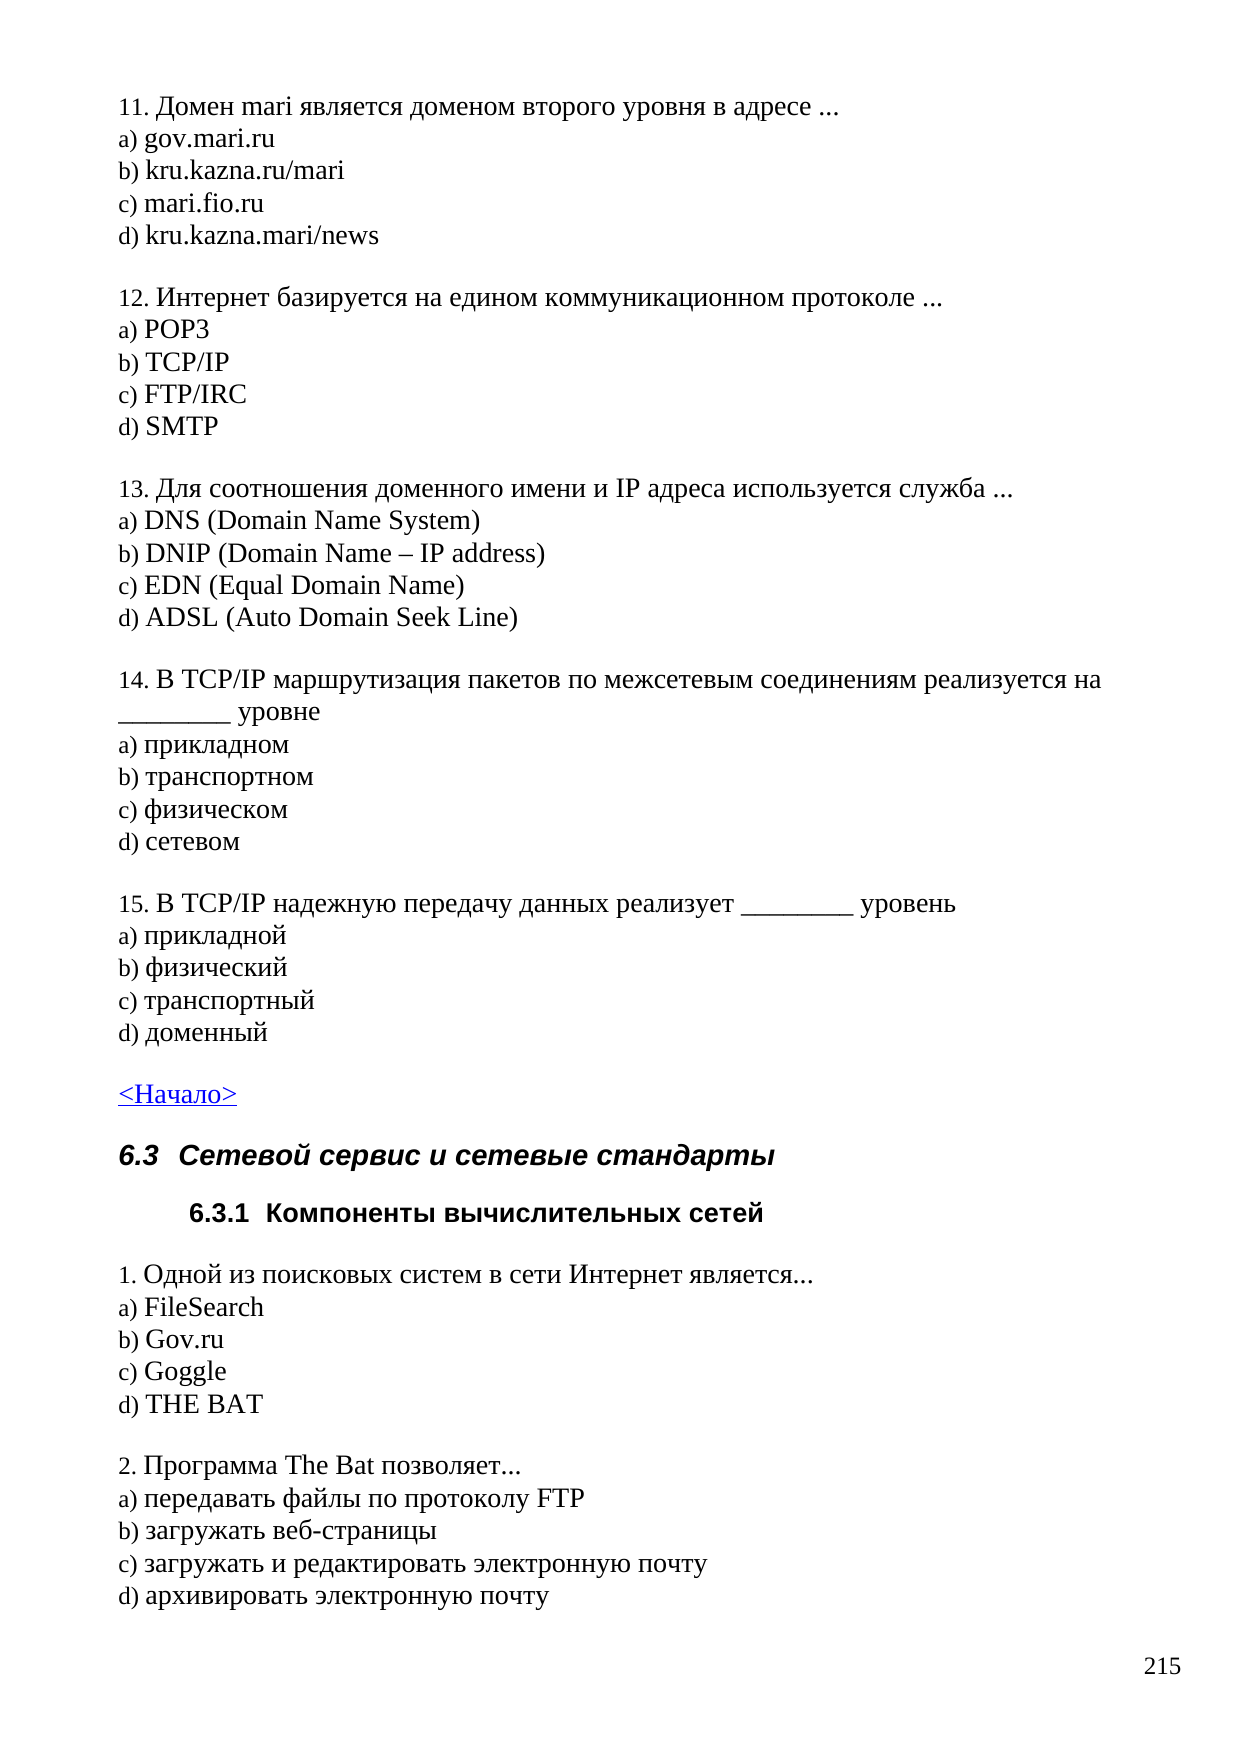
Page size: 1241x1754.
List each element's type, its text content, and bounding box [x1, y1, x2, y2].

text 14. В TCP/IP маршрутизация пакетов по межсетевым соединениям реализуется на ________ уровне a) прикладном b) транспортном c) физическом d) сетевом [118, 662, 1181, 856]
text 13. Для соотношения доменного имени и IP адреса используется служба ... a) DNS (Domain Name System) b) DNIP (Domain Name – IP address) c) EDN (Equal Domain Name) d) ADSL (Auto Domain Seek Line) [118, 471, 1181, 633]
text 11. Домен mari является доменом второго уровня в адресе ... a) gov.mari.ru b) kru.kazna.ru/mari c) mari.fio.ru d) kru.kazna.mari/news [118, 89, 1181, 251]
text 15. В TCP/IP надежную передачу данных реализует ________ уровень a) прикладной b) физический c) транспортный d) доменный [118, 886, 1181, 1048]
text 12. Интернет базируется на едином коммуникационном протоколе ... a) POP3 b) TCP/IP c) FTP/IRC d) SMTP [118, 280, 1181, 442]
subtitle Компоненты вычислительных сетей [189, 1197, 1181, 1228]
text 1. Одной из поисковых систем в сети Интернет является... a) FileSearch b) Gov.ru c) Goggle d) THE BAT [118, 1257, 1181, 1419]
subtitle Сетевой сервис и сетевые стандарты [118, 1138, 1181, 1172]
text <Начало> [118, 1077, 1181, 1109]
text 2. Программа The Bat позволяет... a) передавать файлы по протоколу FTP b) загружать веб-страницы c) загружать и редактировать электронную почту d) архивировать электронную почту [118, 1448, 1181, 1610]
